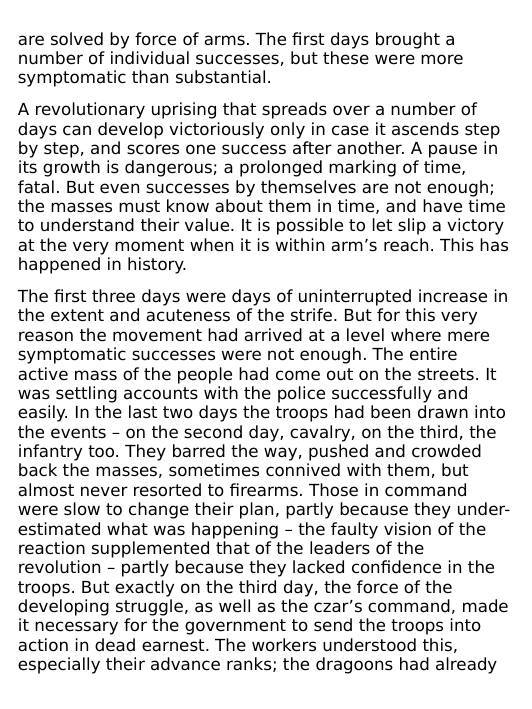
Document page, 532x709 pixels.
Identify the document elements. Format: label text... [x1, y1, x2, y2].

text A revolutionary uprising that spreads over a number of days can develop victoriously only in case it ascends step by step, and scores one success after another. A pause in its growth is dangerous; a prolonged marking of time, fatal. But even successes by themselves are not enough; the masses must know about them in time, and have time to understand their value. It is possible to let slip a victory at the very moment when it is within arm’s reach. This has happened in history. [18, 100, 514, 274]
text The first three days were days of uninterrupted increase in the extent and acuteness of the strife. But for this very reason the movement had arrived at a level where mere symptomatic successes were not enough. The entire active mass of the people had come out on the streets. It was settling accounts with the police successfully and easily. In the last two days the troops had been drawn into the events – on the second day, cavalry, on the third, the infantry too. They barred the way, pushed and crowded back the masses, sometimes connived with them, but almost never resorted to firearms. Those in command were slow to change their plan, partly because they under-estimated what was happening – the faulty vision of the reaction supplemented that of the leaders of the revolution – partly because they lacked confidence in the troops. But exactly on the third day, the force of the developing struggle, as well as the czar’s command, made it necessary for the government to send the troops into action in dead earnest. The workers understood this, especially their advance ranks; the dragoons had already [18, 287, 514, 674]
text are solved by force of arms. The first days brought a number of individual successes, but these were more symptomatic than substantial. [18, 29, 514, 88]
